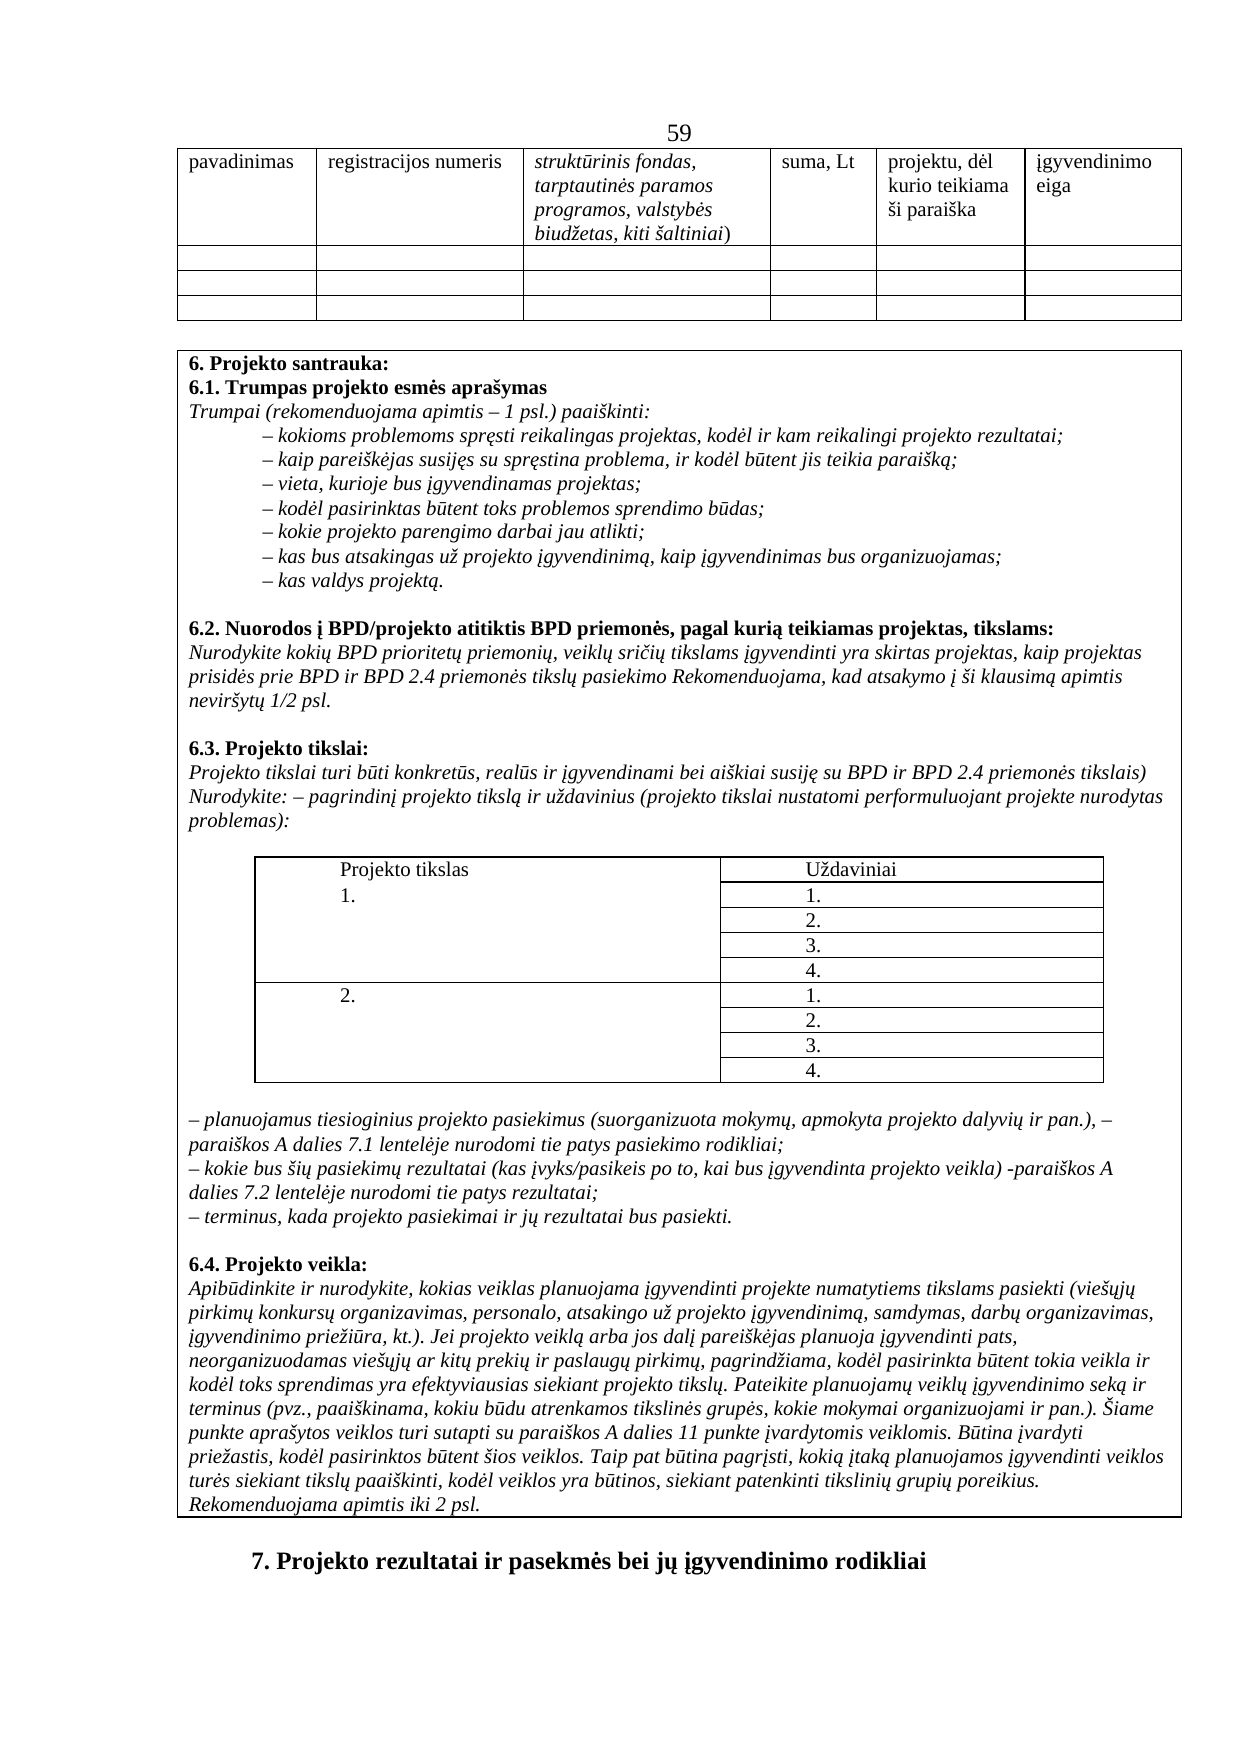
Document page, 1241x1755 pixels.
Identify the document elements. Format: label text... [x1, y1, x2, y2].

table_cell 1. [721, 983, 1103, 1007]
table_cell 4. [721, 958, 1103, 982]
table_cell [178, 271, 316, 295]
table_cell [178, 907, 254, 932]
table_cell [1104, 907, 1181, 932]
table_cell [877, 271, 1024, 295]
table_cell [178, 982, 254, 1007]
table_header įgyvendinimo eiga [1026, 149, 1181, 245]
table_cell [771, 271, 876, 295]
table_header suma, Lt [771, 149, 876, 245]
table_cell 3. [721, 1033, 1103, 1057]
table_cell [771, 296, 876, 320]
table_cell [256, 1032, 720, 1057]
table_cell [524, 246, 770, 270]
table_cell [317, 246, 523, 270]
table_header struktūrinis fondas, tarptautinės paramos programos, valstybės biudžetas, kiti šaltiniai) [524, 149, 770, 245]
table_cell [524, 296, 770, 320]
table_cell [1104, 1007, 1181, 1032]
table_header 6. Projekto santrauka: 6.1. Trumpas projekto esmės aprašymas Trumpai (rekomenduojama apimtis – 1 psl.) paaiškinti: – kokioms problemoms spręsti reikalingas projektas, kodėl ir kam reikalingi projekto rezultatai; – kaip pareiškėjas susijęs su spręstina problema, ir kodėl būtent jis teikia paraišką; – vieta, kurioje bus įgyvendinamas projektas; – kodėl pasirinktas būtent toks problemos sprendimo būdas; – kokie projekto parengimo darbai jau atlikti; – kas bus atsakingas už projekto įgyvendinimą, kaip įgyvendinimas bus organizuojamas; – kas valdys projektą. 6.2. Nuorodos į BPD/projekto atitiktis BPD priemonės, pagal kurią teikiamas projektas, tikslams: Nurodykite kokių BPD prioritetų priemonių, veiklų sričių tikslams įgyvendinti yra skirtas projektas, kaip projektas prisidės prie BPD ir BPD 2.4 priemonės tikslų pasiekimo Rekomenduojama, kad atsakymo į ši klausimą apimtis neviršytų 1/2 psl. 6.3. Projekto tikslai: Projekto tikslai turi būti konkretūs, realūs ir įgyvendinami bei aiškiai susiję su BPD ir BPD 2.4 priemonės tikslais) Nurodykite: – pagrindinį projekto tikslą ir uždavinius (projekto tikslai nustatomi performuluojant projekte nurodytas problemas): [178, 351, 1181, 856]
table_cell Projekto tikslas [256, 858, 720, 881]
table_header projektu, dėl kurio teikiama ši paraiška [877, 149, 1024, 245]
table_cell 1. [256, 881, 720, 907]
table_cell [1026, 271, 1181, 295]
table_cell 3. [721, 933, 1103, 957]
table_cell – planuojamus tiesioginius projekto pasiekimus (suorganizuota mokymų, apmokyta projekto dalyvių ir pan.), – paraiškos A dalies 7.1 lentelėje nurodomi tie patys pasiekimo rodikliai; – kokie bus šių pasiekimų rezultatai (kas įvyks/pasikeis po to, kai bus įgyvendinta projekto veikla) -paraiškos A dalies 7.2 lentelėje nurodomi tie patys rezultatai; – terminus, kada projekto pasiekimai ir jų rezultatai bus pasiekti. 6.4. Projekto veikla: Apibūdinkite ir nurodykite, kokias veiklas planuojama įgyvendinti projekte numatytiems tikslams pasiekti (viešųjų pirkimų konkursų organizavimas, personalo, atsakingo už projekto įgyvendinimą, samdymas, darbų organizavimas, įgyvendinimo priežiūra, kt.). Jei projekto veiklą arba jos dalį pareiškėjas planuoja įgyvendinti pats, neorganizuodamas viešųjų ar kitų prekių ir paslaugų pirkimų, pagrindžiama, kodėl pasirinkta būtent tokia veikla ir kodėl toks sprendimas yra efektyviausias siekiant projekto tikslų. Pateikite planuojamų veiklų įgyvendinimo seką ir terminus (pvz., paaiškinama, kokiu būdu atrenkamos tikslinės grupės, kokie mokymai organizuojami ir pan.). Šiame punkte aprašytos veiklos turi sutapti su paraiškos A dalies 11 punkte įvardytomis veiklomis. Būtina įvardyti priežastis, kodėl pasirinktos būtent šios veiklos. Taip pat būtina pagrįsti, kokią įtaką planuojamos įgyvendinti veiklos turės siekiant tikslų paaiškinti, kodėl veiklos yra būtinos, siekiant patenkinti tikslinių grupių poreikius. Rekomenduojama apimtis iki 2 psl. [178, 1082, 1181, 1516]
table_cell [1026, 296, 1181, 320]
table_cell [1026, 246, 1181, 270]
table_cell [1104, 1057, 1181, 1082]
table_cell [1104, 856, 1181, 881]
table_cell [178, 856, 254, 881]
table_cell [256, 907, 720, 932]
table_cell [256, 1057, 720, 1082]
table_cell 2. [721, 1008, 1103, 1032]
table_cell 2. [721, 908, 1103, 932]
table_cell 1. [721, 883, 1103, 907]
table_cell [178, 246, 316, 270]
table_cell [1104, 1032, 1181, 1057]
table_cell [1104, 881, 1181, 907]
table_cell [877, 296, 1024, 320]
table_header registracijos numeris [317, 149, 523, 245]
table_cell [178, 957, 254, 982]
table_cell [178, 1057, 254, 1082]
table_cell [256, 1007, 720, 1032]
table_cell [1104, 932, 1181, 957]
table_cell [1104, 982, 1181, 1007]
table_cell [524, 271, 770, 295]
table_cell [1104, 957, 1181, 982]
table_cell [178, 296, 316, 320]
table_cell [317, 296, 523, 320]
table_cell [256, 957, 720, 982]
table_cell [178, 1032, 254, 1057]
text 7. Projekto rezultatai ir pasekmės bei jų įgyvendinimo rodikliai [177, 1546, 1181, 1575]
table_cell [771, 246, 876, 270]
table_cell [256, 932, 720, 957]
table_header pavadinimas [178, 149, 316, 245]
table_cell [877, 246, 1024, 270]
table_cell [178, 1007, 254, 1032]
table_cell [178, 932, 254, 957]
table_cell 2. [256, 983, 720, 1007]
table_cell [178, 881, 254, 907]
table_cell Uždaviniai [721, 858, 1103, 881]
table_cell [317, 271, 523, 295]
table_cell 4. [721, 1058, 1103, 1082]
